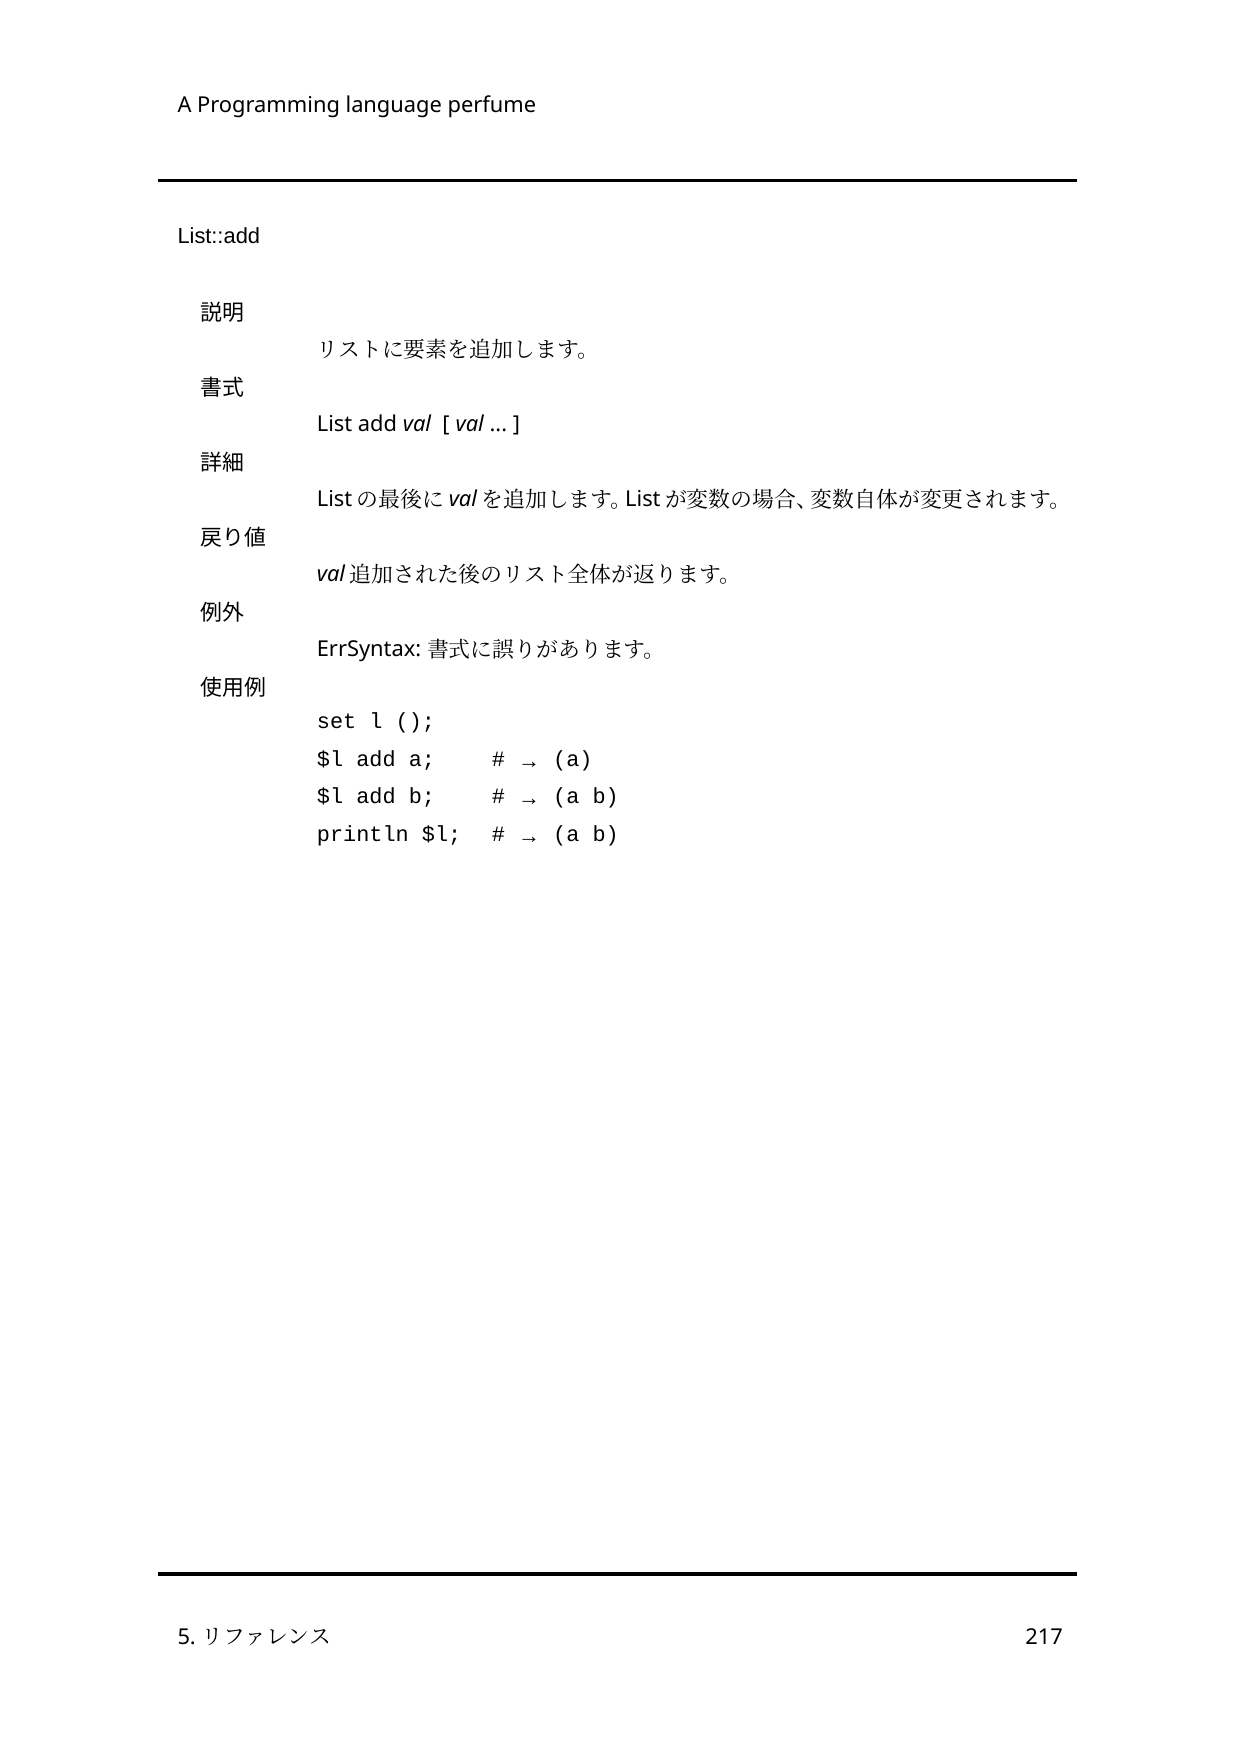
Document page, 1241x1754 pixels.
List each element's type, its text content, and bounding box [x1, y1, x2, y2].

table_cell Listの最後にvalを追加します。Listが変数の場合、変数自体が変更されます。 [317, 442, 1063, 517]
table_cell 書式 [200, 367, 317, 442]
subtitle List::add [177, 217, 1063, 254]
table_cell 詳細 [200, 442, 317, 517]
table_cell 使用例 [200, 667, 317, 854]
table_header 説明 [200, 292, 317, 367]
table_cell 例外 [200, 592, 317, 667]
table_cell set l (); $l add a; # → (a) $l add b; # → (a b) println $l; # → (a b) [317, 667, 1063, 854]
table_header リストに要素を追加します。 [317, 292, 1063, 367]
table_cell 戻り値 [200, 517, 317, 592]
table_cell val追加された後のリスト全体が返ります。 [317, 517, 1063, 592]
table_cell List add val [ val ... ] [317, 367, 1063, 442]
table_cell ErrSyntax: 書式に誤りがあります。 [317, 592, 1063, 667]
